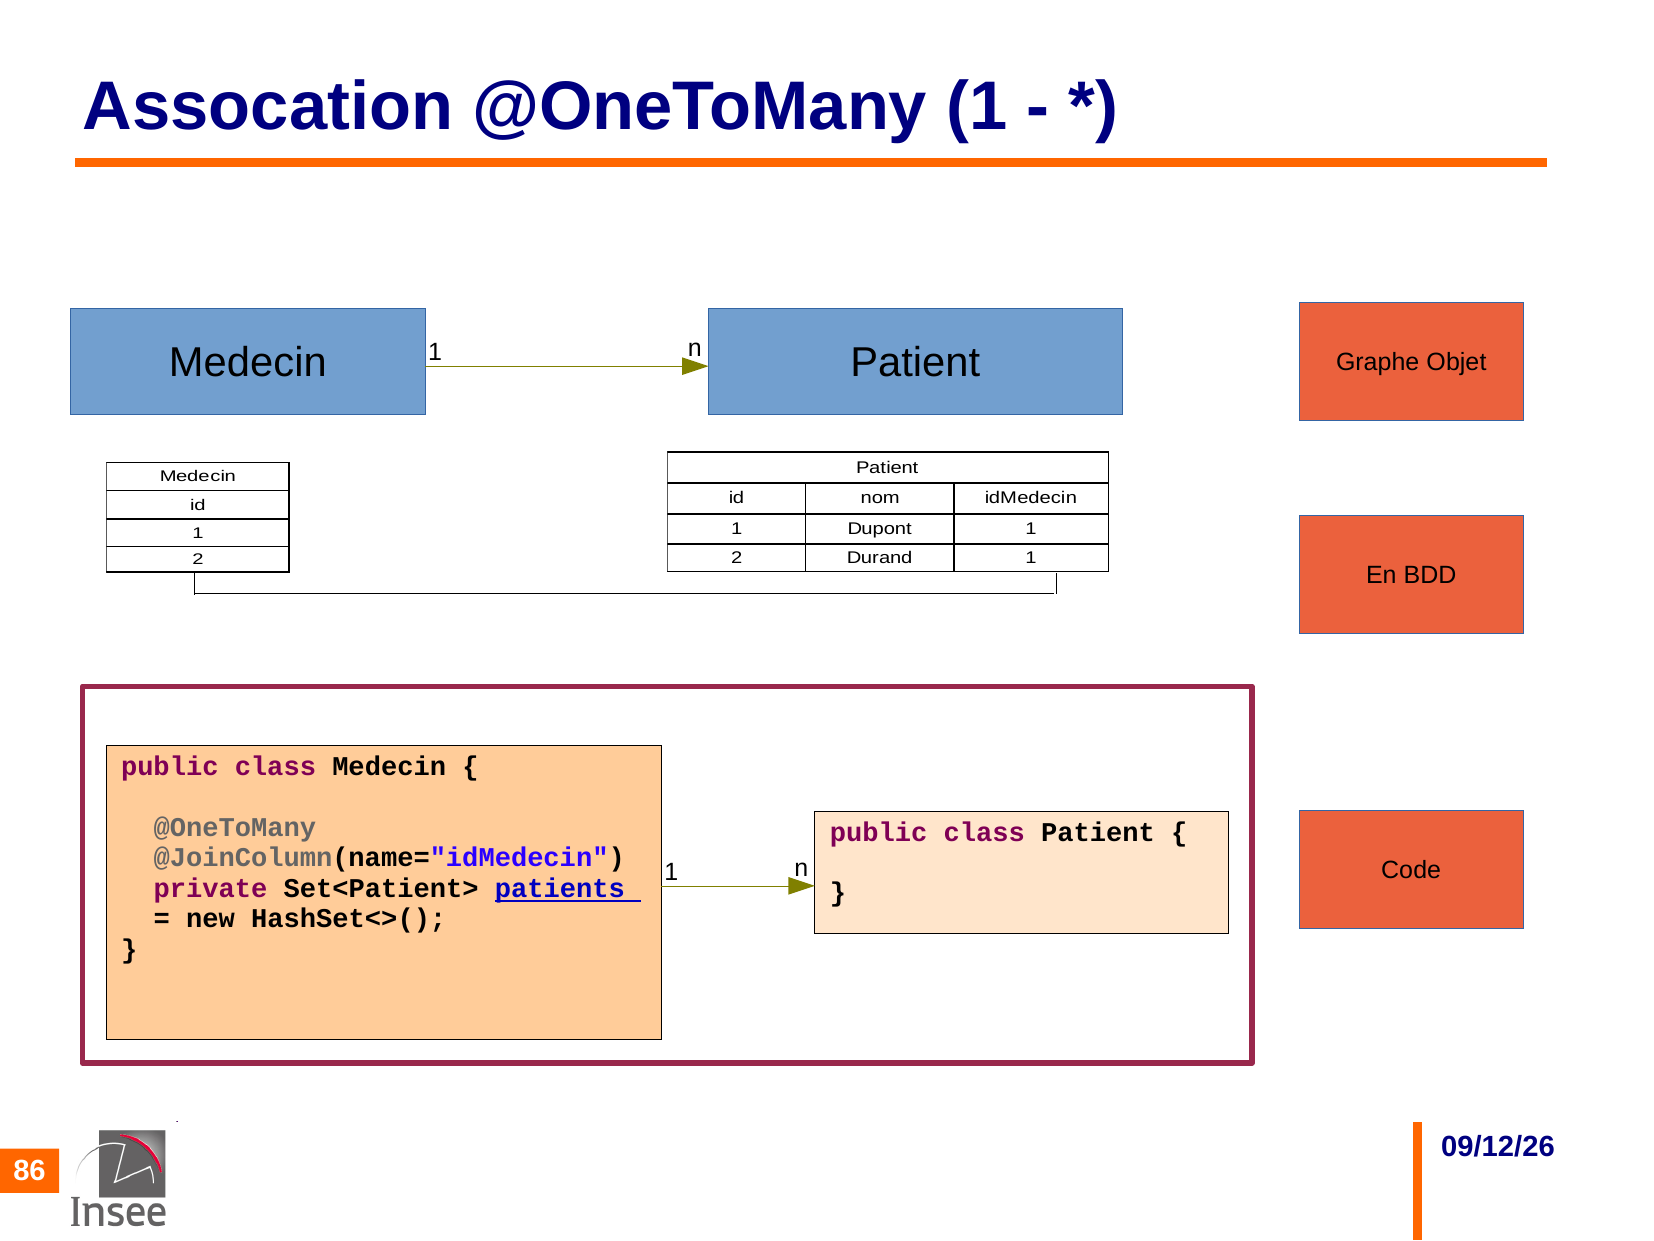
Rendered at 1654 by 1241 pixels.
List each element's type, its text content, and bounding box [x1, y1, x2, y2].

text_box 1 [413, 330, 461, 374]
title Assocation @OneToMany (1 - *) [82, 49, 1619, 163]
text_box n [779, 845, 827, 889]
text_box 1 [649, 850, 697, 894]
text_box public class Patient { } [814, 811, 1229, 934]
text_box public class Medecin { @OneToMany @JoinColumn(name="idMedecin") private Set<Patient> patients = new HashSet<>(); } [106, 745, 662, 1040]
picture [62, 1121, 178, 1241]
text_box Graphe Objet [1299, 302, 1524, 421]
text_box n [673, 326, 721, 370]
text_box Medecin [70, 308, 426, 415]
text_box [82, 686, 1252, 1063]
text_box En BDD [1299, 515, 1524, 634]
text_box Patient [708, 308, 1123, 415]
chart [667, 451, 1111, 574]
list [82, 290, 1571, 1010]
chart [106, 462, 292, 574]
text_box Code [1299, 810, 1524, 929]
